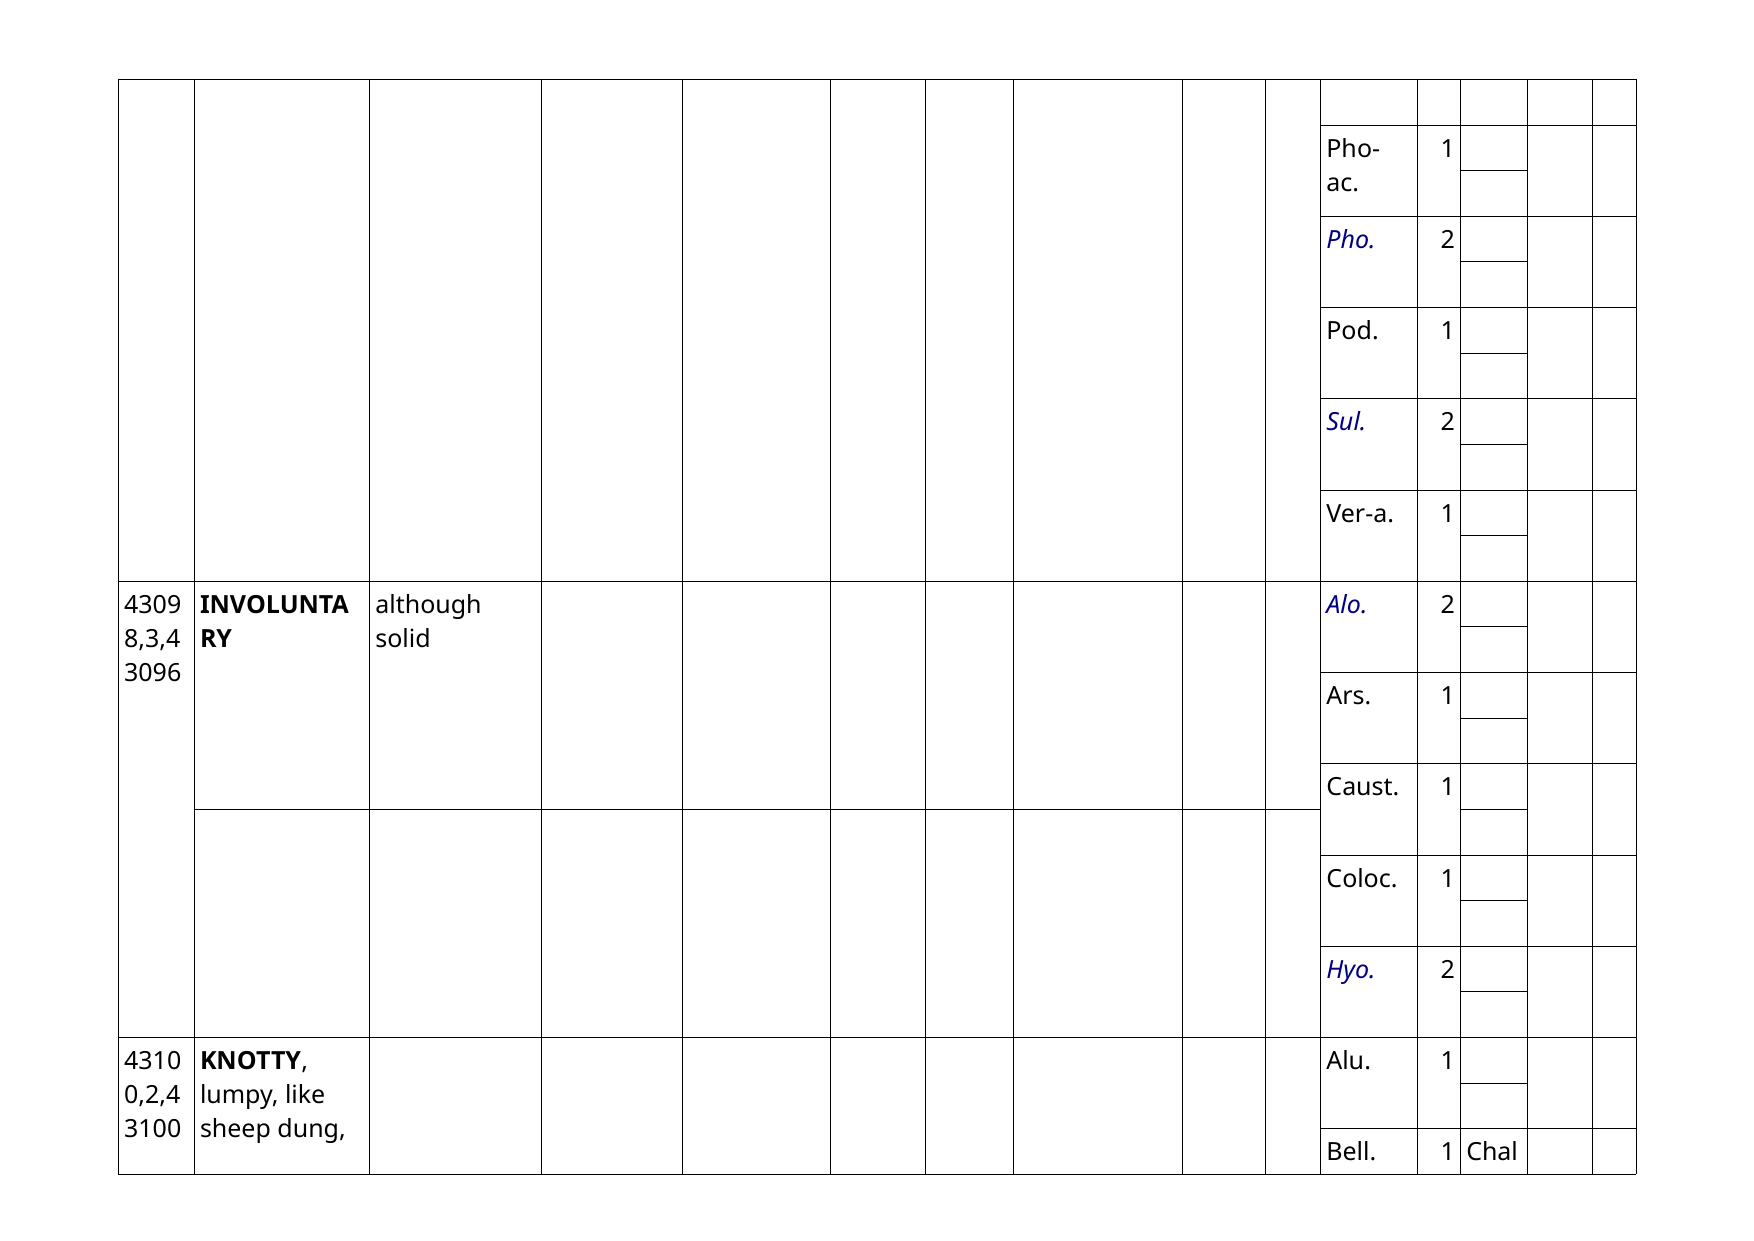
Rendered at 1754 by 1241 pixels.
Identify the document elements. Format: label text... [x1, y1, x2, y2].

table_cell [1461, 673, 1527, 718]
table_cell [683, 1038, 830, 1174]
table_cell [926, 80, 1013, 581]
table_cell [1461, 1084, 1527, 1128]
table_cell [1461, 627, 1527, 672]
table_cell [1014, 80, 1182, 581]
table_cell [1461, 947, 1527, 991]
table_cell [1183, 80, 1265, 581]
table_cell [1593, 673, 1636, 763]
table_cell [1593, 308, 1636, 398]
table_cell [926, 1038, 1013, 1174]
table_cell [1528, 673, 1592, 763]
table_cell [831, 810, 925, 1037]
table_cell 43100,2,43100 [119, 1038, 194, 1174]
table_cell involuntary [195, 582, 369, 809]
table_cell 2 [1418, 399, 1460, 489]
table_cell [1461, 80, 1527, 124]
table_cell Chal [1461, 1129, 1527, 1174]
table_cell [1014, 1038, 1182, 1174]
table_cell [1528, 308, 1592, 398]
table_cell [1461, 992, 1527, 1037]
table_cell 1 [1418, 856, 1460, 946]
table_cell 1 [1418, 1129, 1460, 1174]
table_cell 1 [1418, 764, 1460, 854]
table_cell [1461, 399, 1527, 444]
table_cell [1461, 719, 1527, 763]
table_cell Hyo. [1321, 947, 1417, 1037]
table_cell Pod. [1321, 308, 1417, 398]
table_cell [1593, 1038, 1636, 1128]
table_cell [1528, 80, 1592, 124]
table_cell [1593, 1129, 1636, 1174]
table_cell knotty, lumpy, like sheep dung, [195, 1038, 369, 1174]
table_cell [683, 80, 830, 581]
table_cell [1593, 80, 1636, 124]
table_cell Alu. [1321, 1038, 1417, 1128]
table_cell [1266, 582, 1320, 809]
table_cell [1461, 582, 1527, 626]
table_cell [1266, 80, 1320, 581]
table_cell [542, 582, 682, 809]
table_cell [1014, 810, 1182, 1037]
table_cell [1593, 399, 1636, 489]
table_cell [1183, 1038, 1265, 1174]
table_cell [1593, 582, 1636, 672]
table_cell [1461, 171, 1527, 216]
table_cell Pho-ac. [1321, 126, 1417, 216]
table_cell [1461, 491, 1527, 535]
table_cell [1528, 217, 1592, 307]
table_cell [1461, 1038, 1527, 1083]
table_cell 1 [1418, 1038, 1460, 1128]
table_cell [1461, 810, 1527, 854]
table_cell [1461, 308, 1527, 353]
table_cell 2 [1418, 582, 1460, 672]
table_cell [1461, 764, 1527, 809]
table_cell [1461, 856, 1527, 900]
table_cell [831, 80, 925, 581]
table_cell [370, 80, 541, 581]
table_cell [1593, 947, 1636, 1037]
table_cell [1528, 1038, 1592, 1128]
table_cell [1183, 810, 1265, 1037]
table_cell [1461, 536, 1527, 581]
table_cell Pho. [1321, 217, 1417, 307]
table_cell [1266, 810, 1320, 1037]
table_cell [542, 80, 682, 581]
table_cell [1461, 354, 1527, 398]
table_cell although solid [370, 582, 541, 809]
table_cell [1418, 80, 1460, 124]
table_cell Ver-a. [1321, 491, 1417, 581]
table_cell [1528, 126, 1592, 216]
table_cell [1593, 764, 1636, 854]
table_cell [1528, 947, 1592, 1037]
table_cell [119, 80, 194, 581]
table_cell Ars. [1321, 673, 1417, 763]
table_cell Coloc. [1321, 856, 1417, 946]
table_cell 1 [1418, 126, 1460, 216]
table_cell Caust. [1321, 764, 1417, 854]
table_cell [1461, 217, 1527, 261]
table_cell Sul. [1321, 399, 1417, 489]
table_cell [683, 582, 830, 809]
table_cell [1528, 491, 1592, 581]
table_cell [370, 1038, 541, 1174]
table_cell [542, 1038, 682, 1174]
table_cell [1266, 1038, 1320, 1174]
table_cell [1593, 491, 1636, 581]
table_cell [1014, 582, 1182, 809]
table_cell [1528, 764, 1592, 854]
table_cell 2 [1418, 947, 1460, 1037]
table_cell [831, 582, 925, 809]
table_cell [542, 810, 682, 1037]
table_cell [1593, 126, 1636, 216]
table_cell [926, 810, 1013, 1037]
table_cell [1528, 856, 1592, 946]
table_cell [1528, 1129, 1592, 1174]
table_cell [1528, 399, 1592, 489]
table_cell [1593, 217, 1636, 307]
table_cell [1461, 262, 1527, 307]
table_cell 43098,3,43096 [119, 582, 194, 1037]
table_cell Alo. [1321, 582, 1417, 672]
table_cell [1183, 582, 1265, 809]
table_cell [1528, 582, 1592, 672]
table_cell [195, 80, 369, 581]
table_cell [1461, 901, 1527, 946]
table_cell [1593, 856, 1636, 946]
table_cell 1 [1418, 308, 1460, 398]
table_cell [1461, 126, 1527, 170]
table_cell [195, 810, 369, 1037]
table_cell [1461, 445, 1527, 489]
table_cell Bell. [1321, 1129, 1417, 1174]
table_cell [831, 1038, 925, 1174]
table_cell [1321, 80, 1417, 124]
table_cell [370, 810, 541, 1037]
table_cell 1 [1418, 673, 1460, 763]
table_cell [683, 810, 830, 1037]
table_cell 2 [1418, 217, 1460, 307]
table_cell 1 [1418, 491, 1460, 581]
table_cell [926, 582, 1013, 809]
